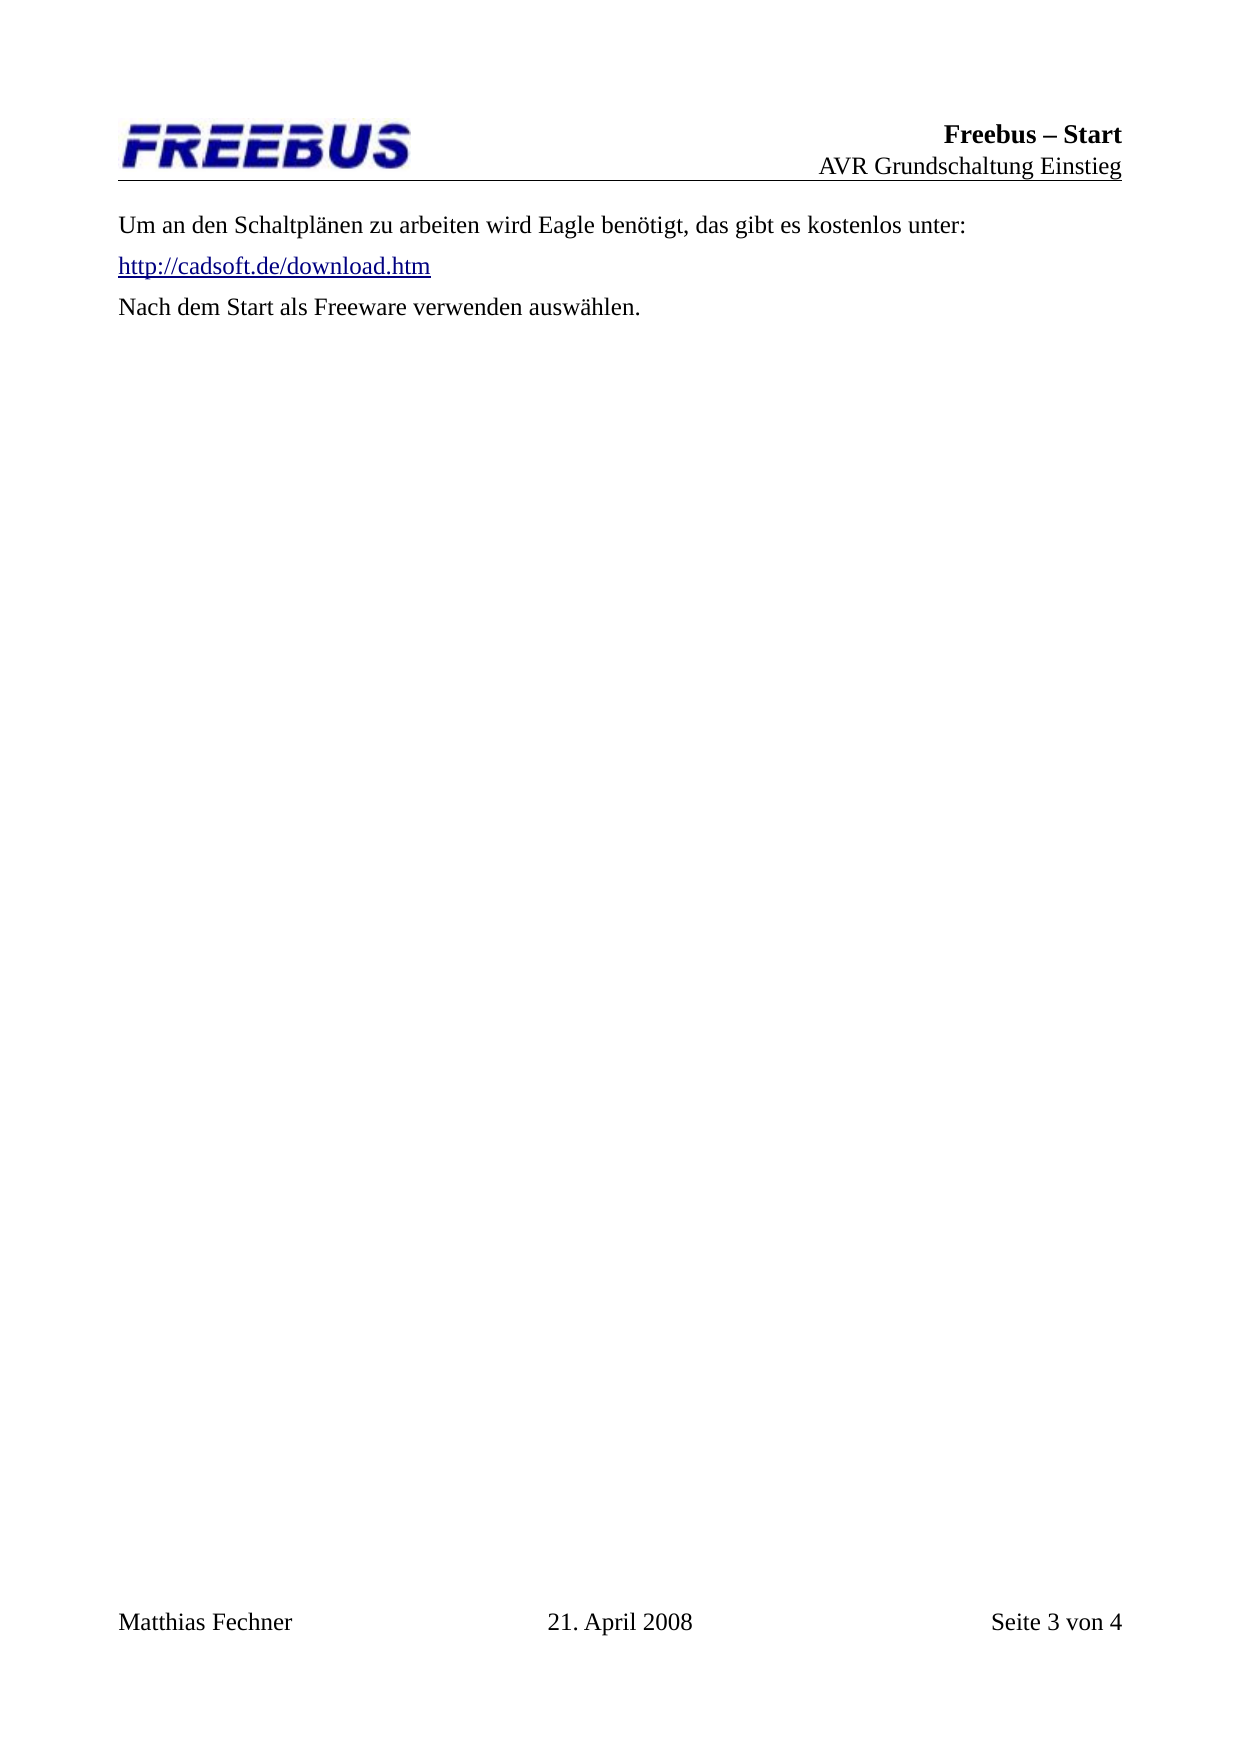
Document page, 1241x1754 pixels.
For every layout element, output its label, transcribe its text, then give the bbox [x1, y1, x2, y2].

text Nach dem Start als Freeware verwenden auswählen. [118, 292, 1122, 321]
text Um an den Schaltplänen zu arbeiten wird Eagle benötigt, das gibt es kostenlos unter: [118, 210, 1122, 239]
picture [118, 118, 411, 172]
text http://cadsoft.de/download.htm [118, 251, 1122, 280]
